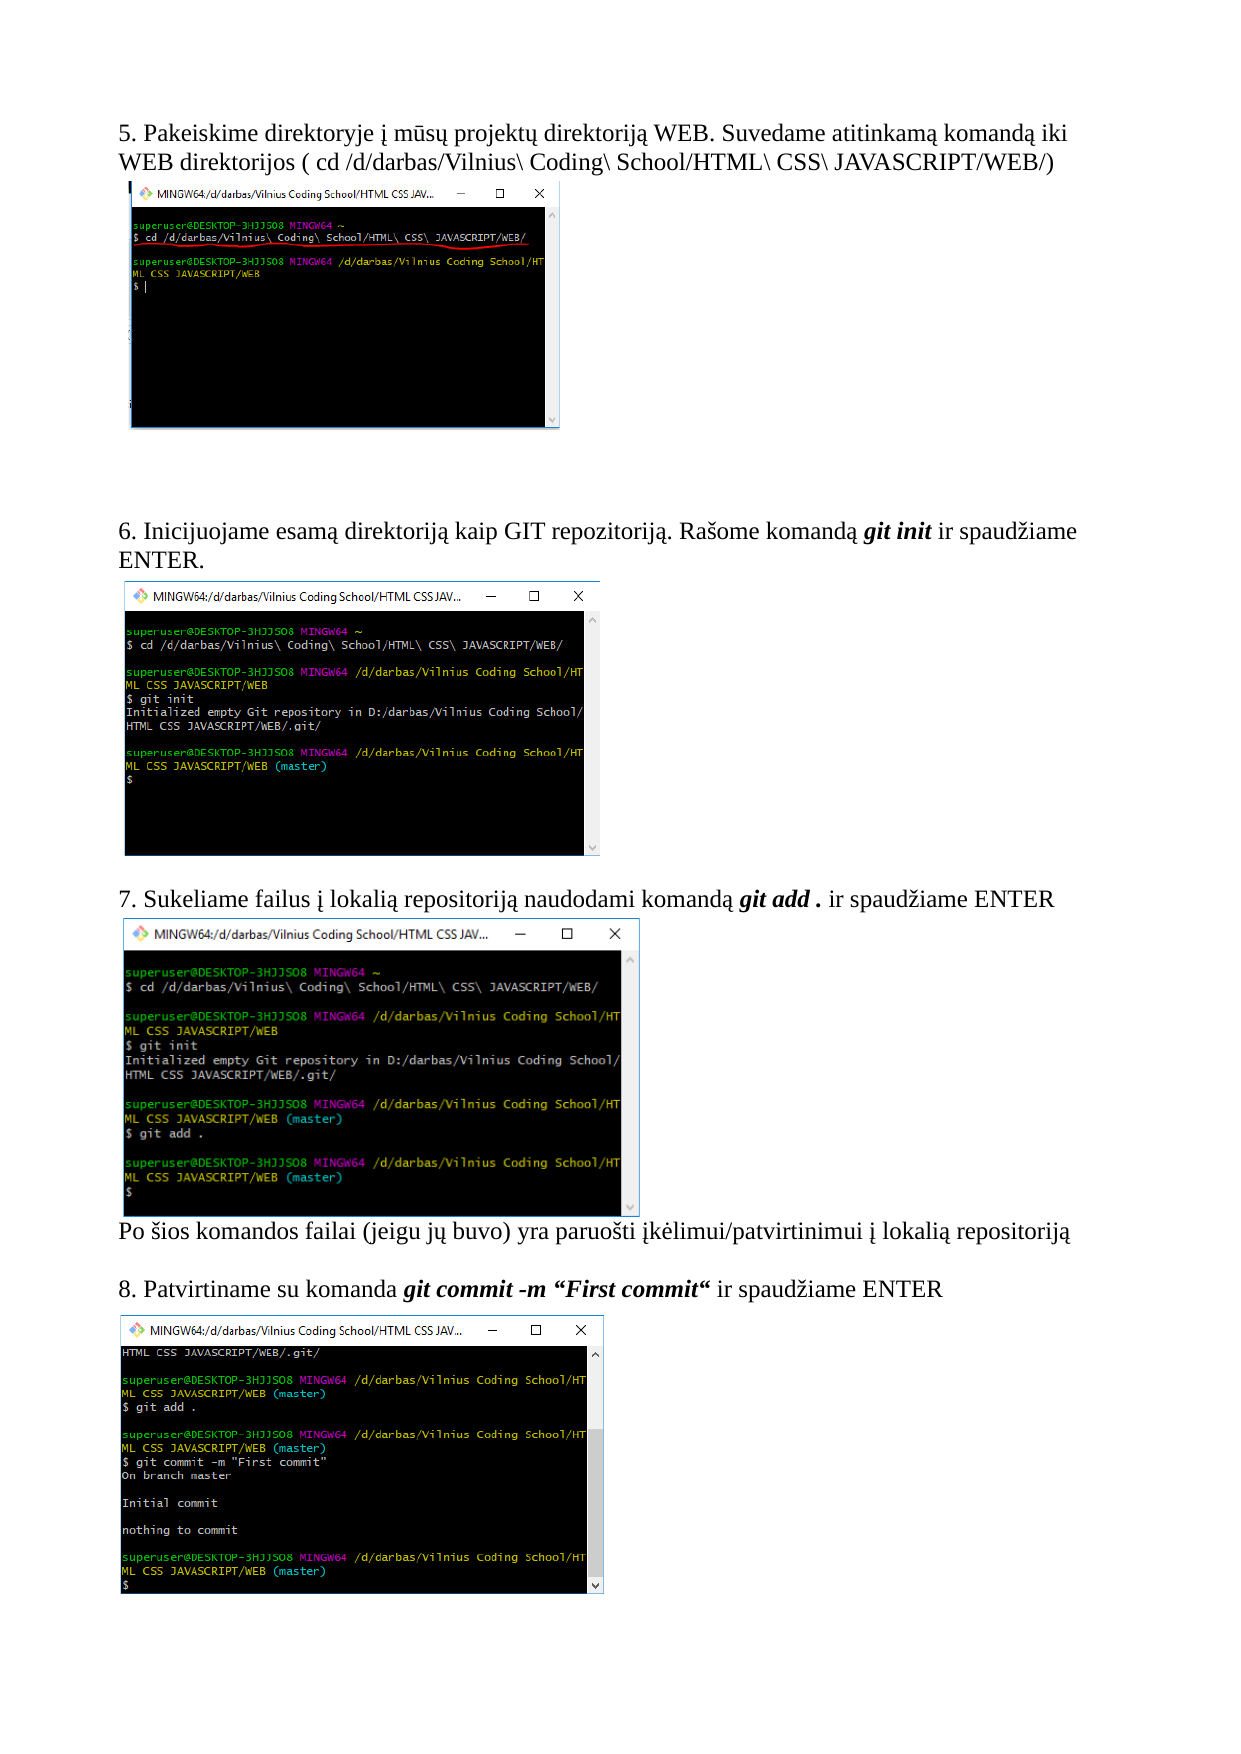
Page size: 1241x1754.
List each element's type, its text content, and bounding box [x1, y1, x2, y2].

text Po šios komandos failai (jeigu jų buvo) yra paruošti įkėlimui/patvirtinimui į lokalią repositoriją [118, 913, 1122, 1245]
text 5. Pakeiskime direktoryje į mūsų projektų direktoriją WEB. Suvedame atitinkamą komandą iki WEB direktorijos ( cd /d/darbas/Vilnius\ Coding\ School/HTML\ CSS\ JAVASCRIPT/WEB/) [118, 118, 1122, 176]
picture [124, 581, 600, 856]
picture [128, 181, 560, 430]
text 8. Patvirtiname su komanda git commit -m “First commit“ ir spaudžiame ENTER [118, 1274, 1122, 1302]
text 6. Inicijuojame esamą direktoriją kaip GIT repozitoriją. Rašome komandą git init ir spaudžiame ENTER. [118, 516, 1122, 574]
picture [123, 918, 640, 1217]
text 7. Sukeliame failus į lokalią repositoriją naudodami komandą git add . ir spaudžiame ENTER [118, 884, 1122, 913]
picture [120, 1315, 604, 1594]
